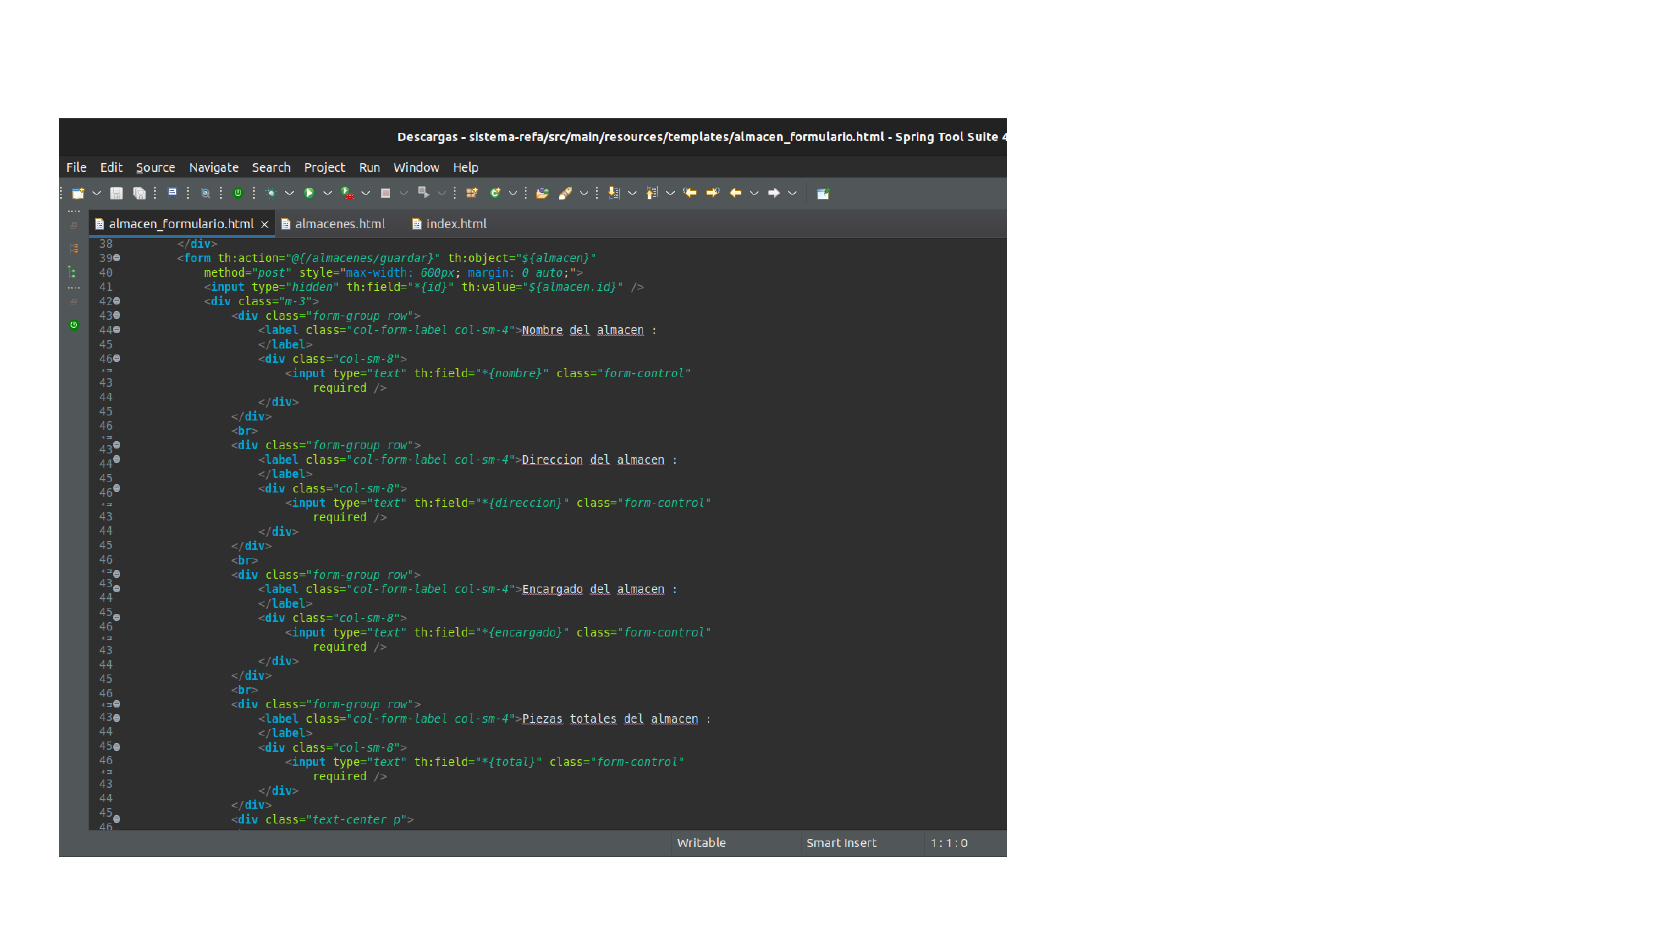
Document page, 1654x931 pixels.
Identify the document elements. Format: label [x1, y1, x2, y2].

picture [59, 118, 1007, 857]
